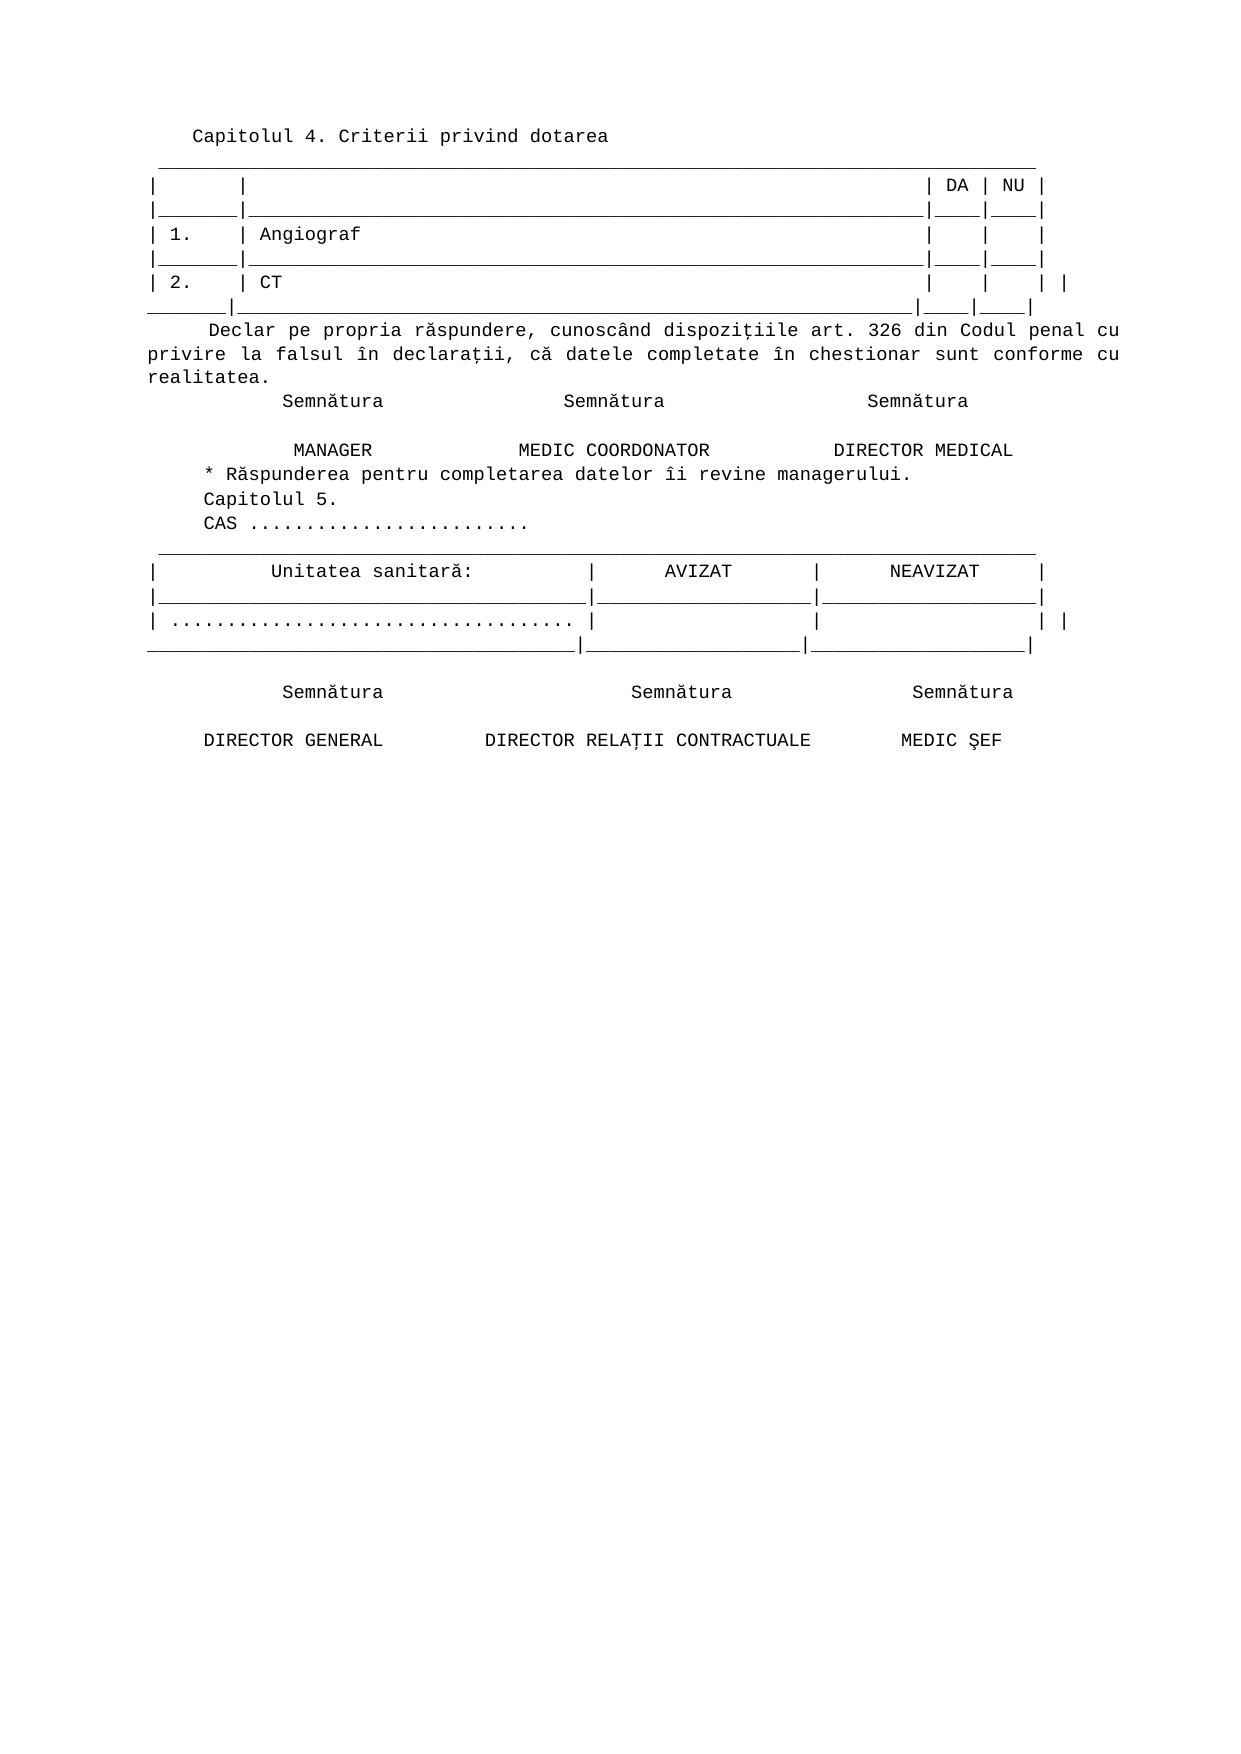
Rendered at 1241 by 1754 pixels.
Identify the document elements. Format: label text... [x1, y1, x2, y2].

text | | | DA | NU | [147, 176, 1083, 197]
text | Unitatea sanitară: | AVIZAT | NEAVIZAT | [147, 562, 1087, 583]
text DIRECTOR GENERAL DIRECTOR RELAŢII CONTRACTUALE MEDIC ŞEF [147, 731, 1087, 752]
text Capitolul 5. [147, 489, 355, 511]
text CAS ......................... [147, 514, 547, 535]
text MANAGER MEDIC COORDONATOR DIRECTOR MEDICAL [147, 441, 1087, 462]
text |______________________________________|___________________|___________________| [147, 586, 1083, 608]
text |_______|____________________________________________________________|____|____| [147, 200, 1083, 221]
text ______________________________________________________________________________ [147, 538, 1083, 559]
text Semnătura Semnătura Semnătura [147, 683, 1087, 704]
text Capitolul 4. Criterii privind dotarea [147, 127, 1087, 148]
text Declar pe propria răspundere, cunoscând dispoziţiile art. 326 din Codul penal cu privire la falsul în declaraţii, că datele completate în chestionar sunt conforme cu realitatea. [147, 321, 1120, 389]
text |_______|____________________________________________________________|____|____| [147, 249, 1083, 270]
text Semnătura Semnătura Semnătura [147, 392, 1087, 413]
text ______________________________________________________________________________ [147, 152, 1083, 173]
text | .................................... | | | |______________________________________|___________________|___________________| [147, 611, 1083, 656]
text | 2. | CT | | | |_______|____________________________________________________________|____|____| [147, 273, 1083, 318]
text | 1. | Angiograf | | | [147, 224, 1087, 246]
text * Răspunderea pentru completarea datelor îi revine managerului. [147, 465, 929, 486]
